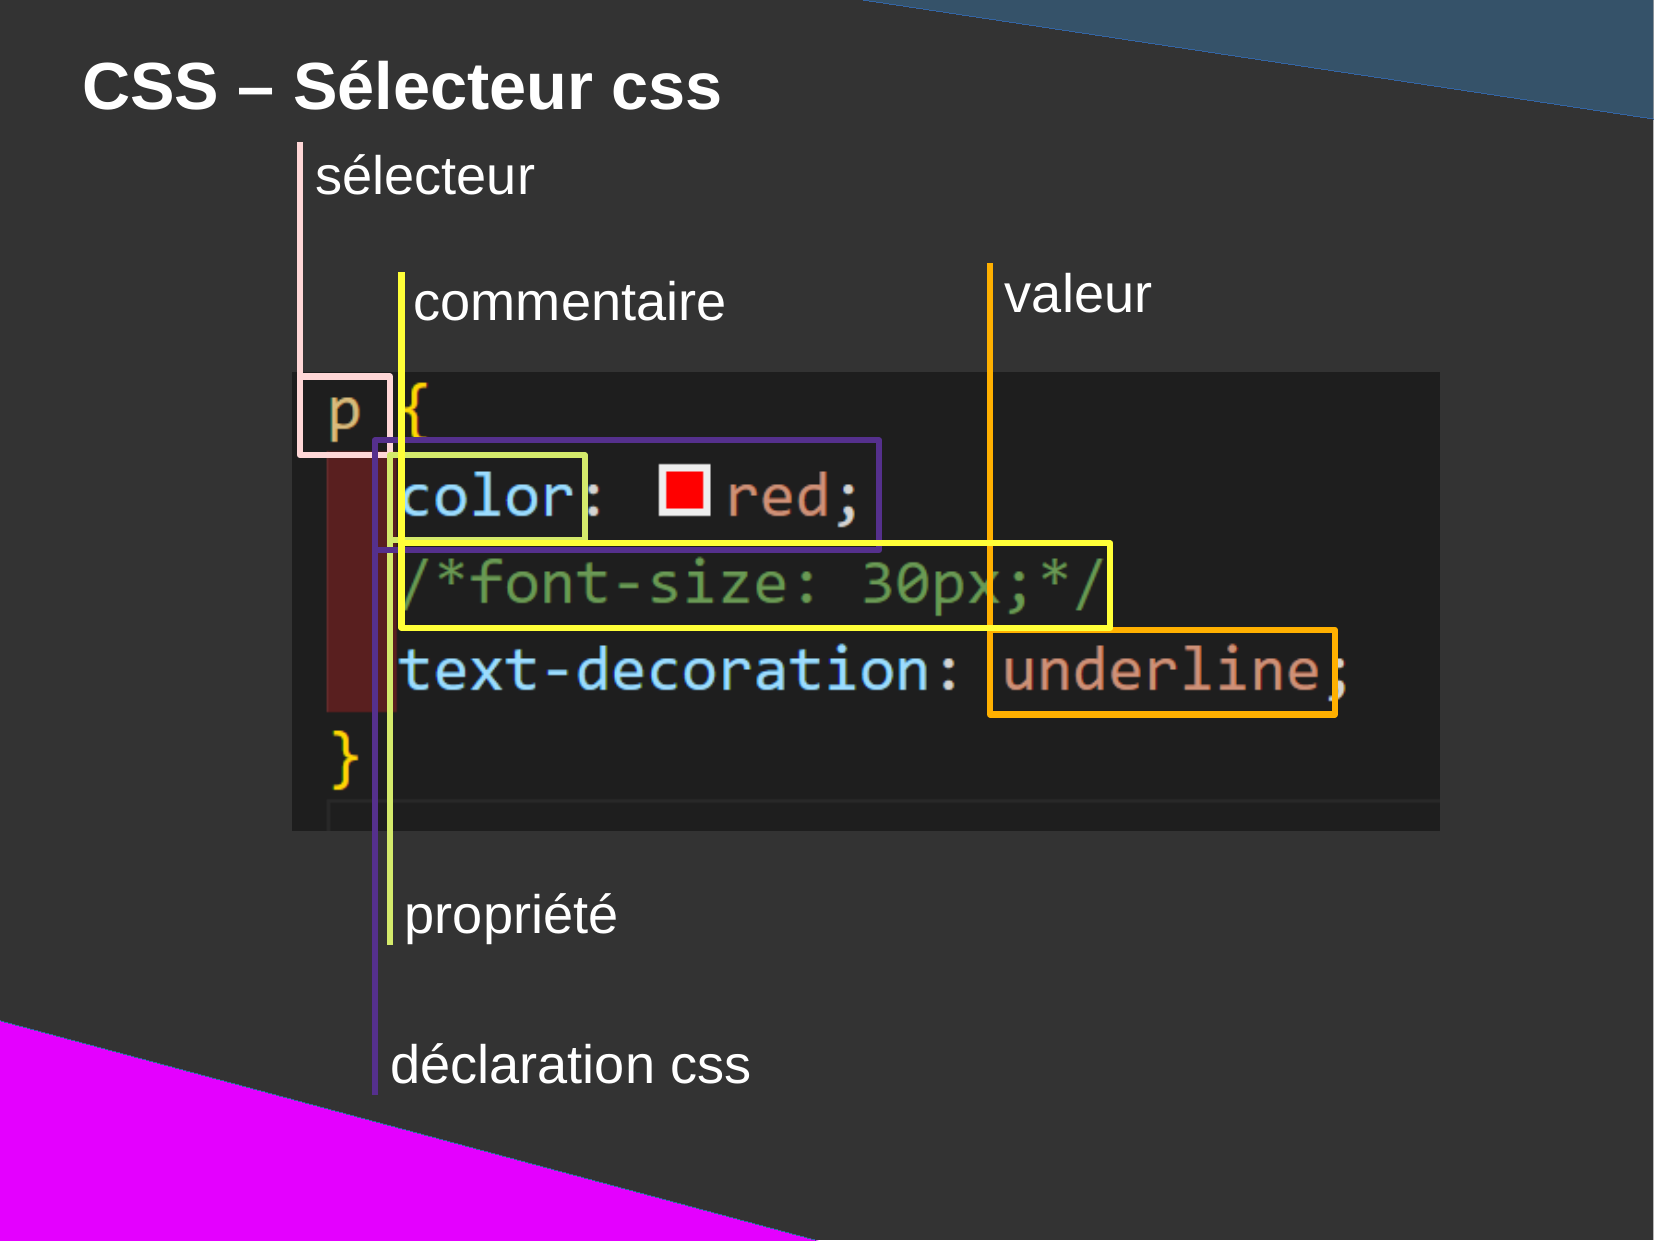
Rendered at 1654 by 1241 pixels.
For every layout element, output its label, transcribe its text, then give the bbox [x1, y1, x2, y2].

text_box [863, 0, 1654, 120]
picture [405, 458, 582, 537]
picture [405, 546, 987, 625]
title commentaire [413, 271, 744, 363]
picture [378, 443, 387, 452]
title sélecteur [314, 145, 645, 237]
title déclaration css [390, 1034, 796, 1126]
title propriété [404, 884, 645, 976]
picture [405, 443, 876, 540]
title valeur [1004, 263, 1245, 355]
picture [303, 372, 398, 437]
picture [303, 380, 387, 452]
text_box [0, 1020, 819, 1241]
picture [292, 372, 372, 831]
picture [393, 458, 398, 537]
picture [405, 372, 987, 540]
picture [393, 443, 398, 452]
picture [378, 553, 387, 831]
picture [378, 458, 387, 547]
picture [993, 546, 1107, 625]
picture [393, 372, 1440, 831]
title CSS – Sélecteur css [82, 49, 1571, 152]
picture [993, 633, 1332, 711]
